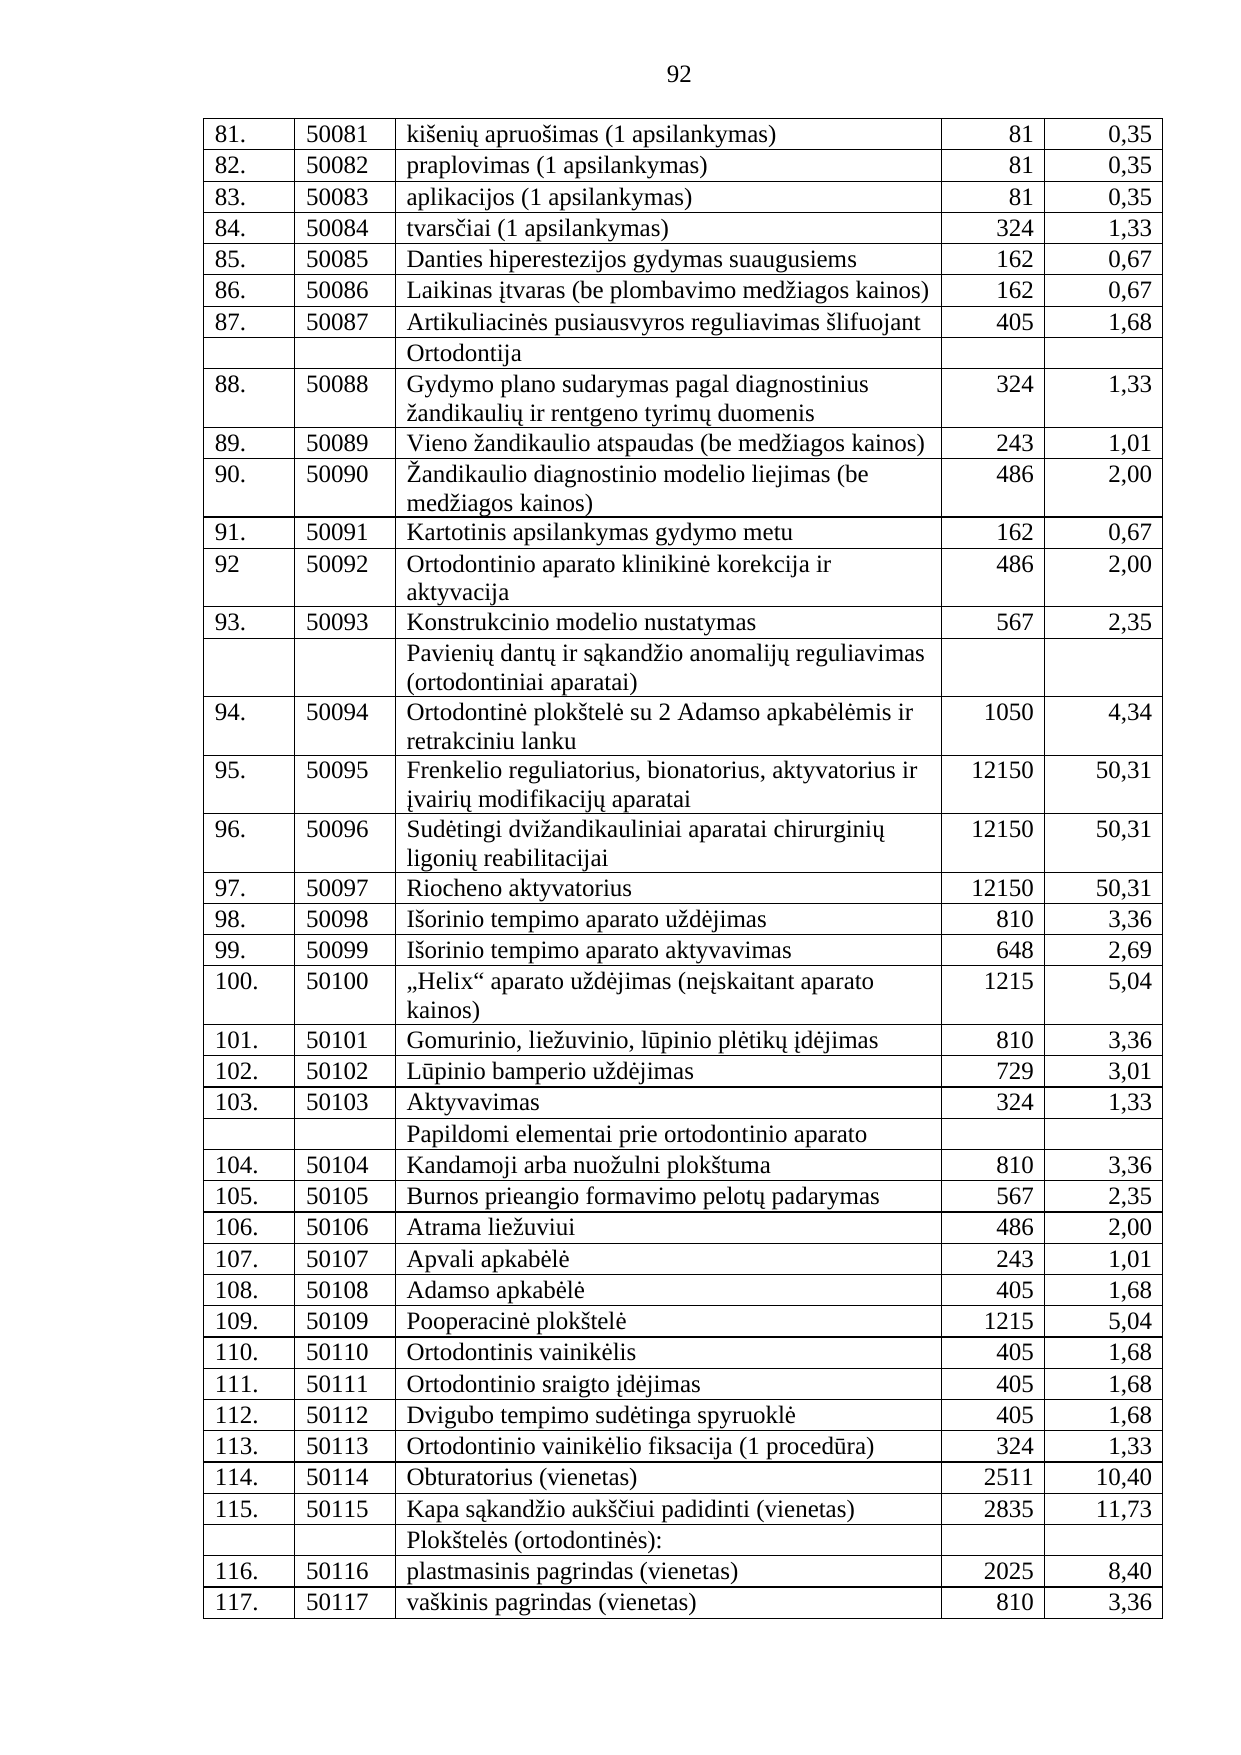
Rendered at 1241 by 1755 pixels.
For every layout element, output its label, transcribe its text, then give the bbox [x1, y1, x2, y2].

table_cell [1163, 696, 1240, 754]
table_cell Išorinio tempimo aparato uždėjimas [396, 904, 941, 934]
table_cell Aktyvavimas [396, 1088, 941, 1118]
table_cell [1163, 1149, 1240, 1180]
table_cell [1163, 1524, 1240, 1555]
table_cell 486 [942, 549, 1044, 606]
table_cell [1045, 639, 1162, 696]
table_cell [942, 639, 1044, 696]
table_cell 82. [204, 150, 294, 181]
table_cell 2,00 [1045, 549, 1162, 606]
table_cell plastmasinis pagrindas (vienetas) [396, 1556, 941, 1586]
table_cell 486 [942, 1213, 1044, 1243]
table_cell 50098 [295, 904, 395, 934]
table_cell 96. [204, 814, 294, 872]
table_cell Sudėtingi dvižandikauliniai aparatai chirurginių ligonių reabilitacijai [396, 814, 941, 872]
table_cell 1,68 [1045, 1338, 1162, 1368]
table_cell 50105 [295, 1181, 395, 1211]
table_cell [1163, 548, 1240, 606]
table_cell Danties hiperestezijos gydymas suaugusiems [396, 244, 941, 274]
table_cell 50087 [295, 307, 395, 337]
table_cell 93. [204, 607, 294, 637]
table_cell [1163, 1118, 1240, 1149]
table_cell 405 [942, 1275, 1044, 1305]
table_cell 8,40 [1045, 1556, 1162, 1586]
table_cell 0,35 [1045, 119, 1162, 149]
table_cell 50,31 [1045, 756, 1162, 813]
table_cell [1163, 149, 1240, 181]
table_cell 162 [942, 244, 1044, 274]
table_cell 405 [942, 1369, 1044, 1399]
table_cell [1163, 516, 1240, 548]
table_cell Lūpinio bamperio uždėjimas [396, 1056, 941, 1086]
table_cell 111. [204, 1369, 294, 1399]
table_cell 105. [204, 1181, 294, 1211]
table_cell [942, 1119, 1044, 1149]
table_cell 106. [204, 1213, 294, 1243]
table_cell 50104 [295, 1150, 395, 1180]
table_cell 1,68 [1045, 307, 1162, 337]
table_cell [1163, 1399, 1240, 1430]
table_cell 810 [942, 1588, 1044, 1618]
table_cell „Helix“ aparato uždėjimas (neįskaitant aparato kainos) [396, 966, 941, 1024]
table_cell kišenių apruošimas (1 apsilankymas) [396, 119, 941, 149]
table_cell [204, 639, 294, 696]
table_cell 12150 [942, 756, 1044, 813]
table_cell Ortodontinio aparato klinikinė korekcija ir aktyvacija [396, 549, 941, 606]
table_cell [1163, 1461, 1240, 1493]
table_cell 84. [204, 213, 294, 243]
table_cell 2025 [942, 1556, 1044, 1586]
table_cell 162 [942, 518, 1044, 548]
table_cell 324 [942, 1431, 1044, 1461]
table_cell [1163, 934, 1240, 965]
table_cell 50085 [295, 244, 395, 274]
table_cell 12150 [942, 814, 1044, 872]
table_cell 85. [204, 244, 294, 274]
table_cell Pooperacinė plokštelė [396, 1306, 941, 1336]
table_cell 5,04 [1045, 966, 1162, 1024]
table_cell 50090 [295, 459, 395, 516]
table_cell 324 [942, 1088, 1044, 1118]
table_cell vaškinis pagrindas (vienetas) [396, 1588, 941, 1618]
table_cell 50,31 [1045, 873, 1162, 903]
table_cell 92 [204, 549, 294, 606]
table_cell 4,34 [1045, 697, 1162, 754]
table_cell 0,35 [1045, 150, 1162, 181]
table_cell Kartotinis apsilankymas gydymo metu [396, 518, 941, 548]
table_cell Laikinas įtvaras (be plombavimo medžiagos kainos) [396, 275, 941, 306]
table_cell 1,33 [1045, 213, 1162, 243]
table_cell 89. [204, 428, 294, 458]
table_cell 88. [204, 369, 294, 427]
table_cell 810 [942, 1150, 1044, 1180]
table_cell Žandikaulio diagnostinio modelio liejimas (be medžiagos kainos) [396, 459, 941, 516]
table_cell 50109 [295, 1306, 395, 1336]
table_cell 405 [942, 1338, 1044, 1368]
table_cell [1163, 243, 1240, 274]
table_cell 2511 [942, 1463, 1044, 1493]
table_cell aplikacijos (1 apsilankymas) [396, 182, 941, 212]
table_cell 113. [204, 1431, 294, 1461]
table_cell 50101 [295, 1025, 395, 1055]
table_cell 50088 [295, 369, 395, 427]
table_cell 1215 [942, 966, 1044, 1024]
table_cell Riocheno aktyvatorius [396, 873, 941, 903]
table_cell Adamso apkabėlė [396, 1275, 941, 1305]
table_cell [295, 1525, 395, 1555]
table_cell [295, 338, 395, 368]
table_cell Pavienių dantų ir sąkandžio anomalijų reguliavimas (ortodontiniai aparatai) [396, 639, 941, 696]
table_cell 50096 [295, 814, 395, 872]
table_cell 83. [204, 182, 294, 212]
table_cell [1163, 638, 1240, 696]
table_cell [1163, 1368, 1240, 1399]
table_cell 50117 [295, 1588, 395, 1618]
table_cell 104. [204, 1150, 294, 1180]
table_cell 2,69 [1045, 935, 1162, 965]
table_cell [1163, 1024, 1240, 1055]
table_cell 99. [204, 935, 294, 965]
table_cell Papildomi elementai prie ortodontinio aparato [396, 1119, 941, 1149]
table_cell 50093 [295, 607, 395, 637]
table_cell 117. [204, 1588, 294, 1618]
table_cell 108. [204, 1275, 294, 1305]
table_cell 3,01 [1045, 1056, 1162, 1086]
table_cell [1163, 1430, 1240, 1461]
table_cell 405 [942, 307, 1044, 337]
table_cell 50100 [295, 966, 395, 1024]
table_cell 109. [204, 1306, 294, 1336]
table_cell 243 [942, 428, 1044, 458]
table_cell [1163, 813, 1240, 872]
table_cell 12150 [942, 873, 1044, 903]
table_cell 50092 [295, 549, 395, 606]
table_cell 103. [204, 1088, 294, 1118]
table_cell tvarsčiai (1 apsilankymas) [396, 213, 941, 243]
table_cell 100. [204, 966, 294, 1024]
table_cell 0,35 [1045, 182, 1162, 212]
table_cell 50083 [295, 182, 395, 212]
table_cell Obturatorius (vienetas) [396, 1463, 941, 1493]
table_cell [1163, 1274, 1240, 1305]
table_cell [1163, 274, 1240, 306]
table_cell 2,35 [1045, 607, 1162, 637]
table_cell 50116 [295, 1556, 395, 1586]
table_cell 567 [942, 607, 1044, 637]
table_cell [1163, 1493, 1240, 1524]
table_cell [1163, 181, 1240, 212]
table_cell [1163, 118, 1240, 149]
table_cell 2,00 [1045, 1213, 1162, 1243]
table_cell 50082 [295, 150, 395, 181]
table_cell Išorinio tempimo aparato aktyvavimas [396, 935, 941, 965]
table_cell 50108 [295, 1275, 395, 1305]
table_cell praplovimas (1 apsilankymas) [396, 150, 941, 181]
table_cell [295, 639, 395, 696]
table_cell 50102 [295, 1056, 395, 1086]
table_cell 110. [204, 1338, 294, 1368]
table_cell [1163, 337, 1240, 368]
table_cell 115. [204, 1494, 294, 1524]
table_cell 1,68 [1045, 1275, 1162, 1305]
table_cell 50095 [295, 756, 395, 813]
table_cell [1163, 1586, 1240, 1618]
table_cell 5,04 [1045, 1306, 1162, 1336]
table_cell 50107 [295, 1244, 395, 1274]
table_cell 648 [942, 935, 1044, 965]
table_cell [204, 338, 294, 368]
table_cell [1163, 1211, 1240, 1243]
table_cell 1,33 [1045, 1431, 1162, 1461]
table_cell 87. [204, 307, 294, 337]
table_cell 3,36 [1045, 1025, 1162, 1055]
table_cell [1163, 755, 1240, 813]
table_cell Ortodontija [396, 338, 941, 368]
table_cell 10,40 [1045, 1463, 1162, 1493]
table_cell [204, 1119, 294, 1149]
table_cell 3,36 [1045, 1150, 1162, 1180]
table_cell [1163, 458, 1240, 516]
table_cell 486 [942, 459, 1044, 516]
table_cell 1,33 [1045, 1088, 1162, 1118]
table_cell 116. [204, 1556, 294, 1586]
table_cell 50111 [295, 1369, 395, 1399]
table_cell 114. [204, 1463, 294, 1493]
table_cell [1163, 1555, 1240, 1586]
table_cell 50112 [295, 1400, 395, 1430]
table_cell 0,67 [1045, 518, 1162, 548]
table_cell 3,36 [1045, 1588, 1162, 1618]
table_cell 50115 [295, 1494, 395, 1524]
table_cell 86. [204, 275, 294, 306]
table_cell [1163, 1055, 1240, 1086]
table_cell 1,01 [1045, 1244, 1162, 1274]
table_cell [1163, 903, 1240, 934]
table_cell 90. [204, 459, 294, 516]
table_cell Gomurinio, liežuvinio, lūpinio plėtikų įdėjimas [396, 1025, 941, 1055]
table_cell 97. [204, 873, 294, 903]
table_cell 81 [942, 150, 1044, 181]
table_cell 91. [204, 518, 294, 548]
table_cell Artikuliacinės pusiausvyros reguliavimas šlifuojant [396, 307, 941, 337]
table_cell 2,00 [1045, 459, 1162, 516]
table_cell 50086 [295, 275, 395, 306]
table_cell Apvali apkabėlė [396, 1244, 941, 1274]
table_cell 3,36 [1045, 904, 1162, 934]
table_cell Kapa sąkandžio aukščiui padidinti (vienetas) [396, 1494, 941, 1524]
table_cell [1045, 1525, 1162, 1555]
table_cell [1163, 965, 1240, 1024]
table_cell 810 [942, 904, 1044, 934]
table_cell [204, 1525, 294, 1555]
table_cell Frenkelio reguliatorius, bionatorius, aktyvatorius ir įvairių modifikacijų aparatai [396, 756, 941, 813]
table_cell 50081 [295, 119, 395, 149]
table_cell 50,31 [1045, 814, 1162, 872]
table_cell 324 [942, 369, 1044, 427]
table_cell 1,01 [1045, 428, 1162, 458]
table_cell 107. [204, 1244, 294, 1274]
table_cell 243 [942, 1244, 1044, 1274]
table_cell 98. [204, 904, 294, 934]
table_cell 112. [204, 1400, 294, 1430]
table_cell 94. [204, 697, 294, 754]
table_cell [1163, 1336, 1240, 1368]
table_cell 50113 [295, 1431, 395, 1461]
table_cell Atrama liežuviui [396, 1213, 941, 1243]
table_cell 1,33 [1045, 369, 1162, 427]
table_cell [1163, 306, 1240, 337]
table_cell 50091 [295, 518, 395, 548]
table_cell [1163, 872, 1240, 903]
table_cell [942, 1525, 1044, 1555]
table_cell [1045, 338, 1162, 368]
table_cell 50089 [295, 428, 395, 458]
table_cell [1163, 1243, 1240, 1274]
table_cell Kandamoji arba nuožulni plokštuma [396, 1150, 941, 1180]
table_cell [1163, 1086, 1240, 1118]
table_cell 0,67 [1045, 275, 1162, 306]
table_cell 324 [942, 213, 1044, 243]
table_cell Dvigubo tempimo sudėtinga spyruoklė [396, 1400, 941, 1430]
table_cell 81. [204, 119, 294, 149]
table_cell 1,68 [1045, 1400, 1162, 1430]
table_cell 1,68 [1045, 1369, 1162, 1399]
table_cell 101. [204, 1025, 294, 1055]
table_cell [1163, 1305, 1240, 1336]
table_cell Konstrukcinio modelio nustatymas [396, 607, 941, 637]
table_cell 2835 [942, 1494, 1044, 1524]
table_cell 11,73 [1045, 1494, 1162, 1524]
table_cell 95. [204, 756, 294, 813]
table_cell 810 [942, 1025, 1044, 1055]
table_cell 729 [942, 1056, 1044, 1086]
table_cell 81 [942, 182, 1044, 212]
table_cell 1050 [942, 697, 1044, 754]
table_cell 50097 [295, 873, 395, 903]
table_cell 567 [942, 1181, 1044, 1211]
table_cell Ortodontinio sraigto įdėjimas [396, 1369, 941, 1399]
table_cell Plokštelės (ortodontinės): [396, 1525, 941, 1555]
table_cell [1163, 606, 1240, 637]
table_cell 0,67 [1045, 244, 1162, 274]
table_cell 50114 [295, 1463, 395, 1493]
table_cell Burnos prieangio formavimo pelotų padarymas [396, 1181, 941, 1211]
table_cell [1163, 427, 1240, 458]
table_cell [1045, 1119, 1162, 1149]
table_cell Ortodontinė plokštelė su 2 Adamso apkabėlėmis ir retrakciniu lanku [396, 697, 941, 754]
table_cell 50106 [295, 1213, 395, 1243]
table_cell 2,35 [1045, 1181, 1162, 1211]
table_cell 50094 [295, 697, 395, 754]
table_cell 405 [942, 1400, 1044, 1430]
table_cell [942, 338, 1044, 368]
table_cell 102. [204, 1056, 294, 1086]
table_cell 50103 [295, 1088, 395, 1118]
table_cell Ortodontinio vainikėlio fiksacija (1 procedūra) [396, 1431, 941, 1461]
table_cell Vieno žandikaulio atspaudas (be medžiagos kainos) [396, 428, 941, 458]
table_cell 1215 [942, 1306, 1044, 1336]
table_cell 50099 [295, 935, 395, 965]
table_cell 50084 [295, 213, 395, 243]
table_cell Gydymo plano sudarymas pagal diagnostinius žandikaulių ir rentgeno tyrimų duomenis [396, 369, 941, 427]
table_cell [1163, 212, 1240, 243]
table_cell 81 [942, 119, 1044, 149]
table_cell [295, 1119, 395, 1149]
table_cell [1163, 1180, 1240, 1211]
table_cell [1163, 368, 1240, 427]
table_cell Ortodontinis vainikėlis [396, 1338, 941, 1368]
table_cell 50110 [295, 1338, 395, 1368]
table_cell 162 [942, 275, 1044, 306]
